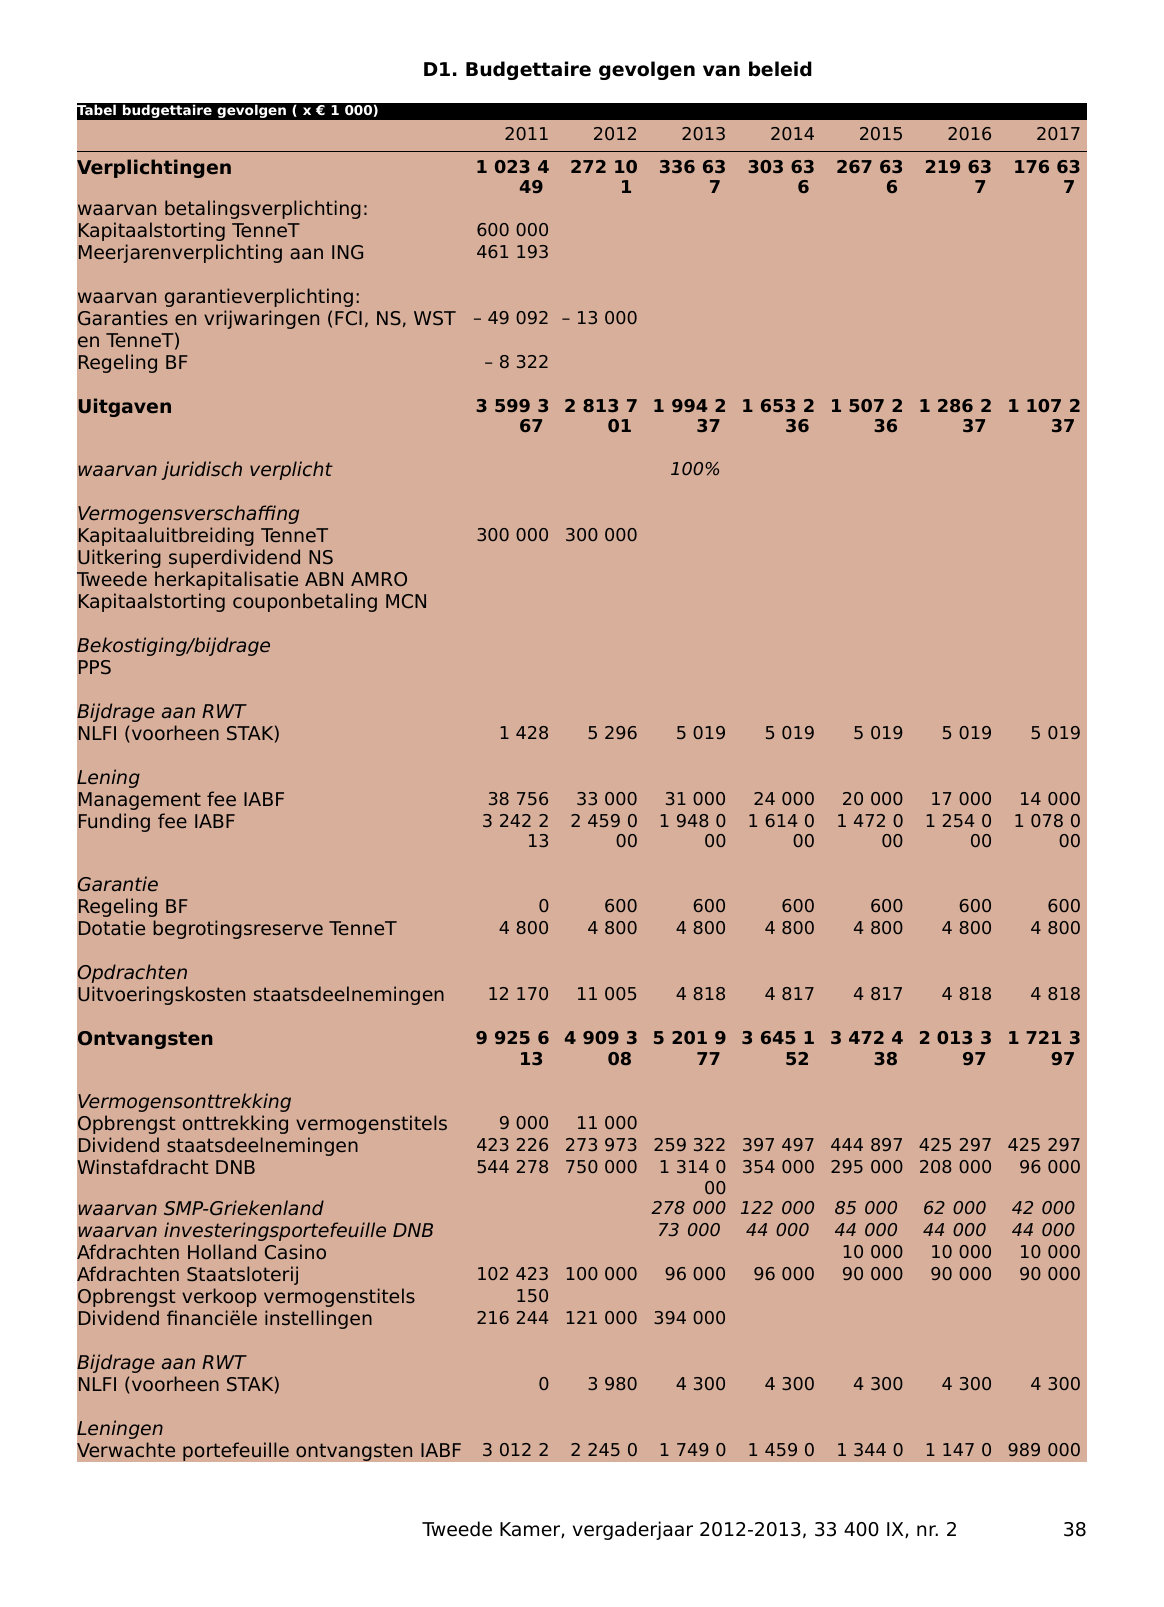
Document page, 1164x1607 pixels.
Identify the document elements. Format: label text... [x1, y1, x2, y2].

table_cell [998, 852, 1087, 874]
table_cell [821, 657, 909, 679]
table_cell 278 000 [644, 1198, 732, 1220]
table_cell [77, 264, 466, 286]
table_cell [732, 852, 821, 874]
table_cell 461 193 [466, 242, 555, 264]
table_cell 4 800 [821, 918, 909, 940]
table_cell [555, 1069, 644, 1091]
table_cell [909, 852, 998, 874]
table_cell [821, 242, 909, 264]
table_cell [644, 852, 732, 874]
table_cell [555, 1330, 644, 1352]
table_cell [821, 503, 909, 525]
table_cell [644, 1069, 732, 1091]
table_cell [732, 613, 821, 635]
table_cell [644, 1286, 732, 1308]
table_cell 31 000 [644, 789, 732, 811]
table_cell [77, 745, 466, 767]
table_cell [466, 1091, 555, 1113]
table_cell [998, 591, 1087, 613]
table_cell [998, 1396, 1087, 1418]
table_cell [909, 459, 998, 481]
table_cell [998, 679, 1087, 701]
table_cell [644, 701, 732, 723]
table_cell 4 817 [732, 984, 821, 1006]
table_cell [732, 503, 821, 525]
table_cell [466, 1069, 555, 1091]
table_cell [644, 569, 732, 591]
table_cell [466, 1352, 555, 1374]
table_cell Funding fee IABF [77, 811, 466, 852]
table_cell 4 800 [998, 918, 1087, 940]
table_cell 300 000 [466, 525, 555, 547]
table_cell [555, 1006, 644, 1028]
table_cell 1 459 0 [732, 1440, 821, 1462]
table_cell [909, 308, 998, 352]
table_cell 3 645 152 [732, 1028, 821, 1069]
table_cell 1 507 236 [821, 396, 909, 437]
table_cell 4 300 [821, 1374, 909, 1396]
table_cell [466, 745, 555, 767]
table_cell [998, 547, 1087, 569]
table_cell [998, 635, 1087, 657]
table_cell [998, 286, 1087, 308]
table_cell [909, 745, 998, 767]
table_cell [732, 962, 821, 984]
table_cell [732, 657, 821, 679]
table_cell [555, 635, 644, 657]
table_cell 208 000 [909, 1157, 998, 1198]
table_cell [909, 481, 998, 503]
table_cell [644, 745, 732, 767]
table_cell 394 000 [644, 1308, 732, 1330]
table_cell [821, 635, 909, 657]
table_cell [644, 1352, 732, 1374]
table_cell Ontvangsten [77, 1028, 466, 1069]
table_cell Garanties en vrijwaringen (FCI, NS, WST en TenneT) [77, 308, 466, 352]
table_cell [909, 613, 998, 635]
table_cell [466, 874, 555, 896]
table_cell 11 005 [555, 984, 644, 1006]
table_cell [644, 352, 732, 374]
table_cell [998, 264, 1087, 286]
table_cell 1 472 000 [821, 811, 909, 852]
table_cell [998, 745, 1087, 767]
table_cell [909, 962, 998, 984]
table_cell [644, 657, 732, 679]
table_cell [909, 1069, 998, 1091]
table_cell [998, 1330, 1087, 1352]
table_cell [998, 767, 1087, 789]
table_cell 96 000 [998, 1157, 1087, 1198]
table_cell [909, 264, 998, 286]
table_cell [821, 591, 909, 613]
table_cell 20 000 [821, 789, 909, 811]
table_cell [732, 1352, 821, 1374]
table_cell 2 459 000 [555, 811, 644, 852]
table_cell [909, 503, 998, 525]
table_cell 1 147 0 [909, 1440, 998, 1462]
table_cell 2017 [998, 120, 1087, 151]
table_cell [821, 374, 909, 396]
table_cell 600 [555, 896, 644, 918]
table_cell [998, 962, 1087, 984]
table_cell [555, 1091, 644, 1113]
table_cell [732, 525, 821, 547]
table_header Tabel budgettaire gevolgen ( x € 1 000) [77, 103, 1087, 119]
table_cell 600 [821, 896, 909, 918]
table_cell [555, 352, 644, 374]
table_cell 354 000 [732, 1157, 821, 1198]
table_cell 90 000 [821, 1264, 909, 1286]
table_cell 44 000 [909, 1220, 998, 1242]
table_cell [732, 264, 821, 286]
table_cell 4 817 [821, 984, 909, 1006]
table_cell Bekostiging/bijdrage [77, 635, 466, 657]
table_cell [732, 1242, 821, 1264]
table_cell 10 000 [998, 1242, 1087, 1264]
table_cell [555, 1242, 644, 1264]
table_cell [821, 1352, 909, 1374]
table_cell [909, 286, 998, 308]
table_cell [466, 547, 555, 569]
table_cell [821, 874, 909, 896]
table_cell – 49 092 [466, 308, 555, 352]
table_cell [821, 745, 909, 767]
table_cell [909, 1113, 998, 1135]
table_cell [998, 1091, 1087, 1113]
table_cell 5 296 [555, 723, 644, 745]
table_cell 1 948 000 [644, 811, 732, 852]
table_cell 5 201 977 [644, 1028, 732, 1069]
table_cell 3 012 2 [466, 1440, 555, 1462]
table_cell [732, 569, 821, 591]
table_cell [466, 569, 555, 591]
table_cell [644, 308, 732, 352]
table_cell [466, 635, 555, 657]
table_cell 1 078 000 [998, 811, 1087, 852]
table_cell [998, 481, 1087, 503]
table_cell [77, 679, 466, 701]
table_cell 5 019 [998, 723, 1087, 745]
table_cell 4 300 [644, 1374, 732, 1396]
table_cell Dotatie begrotingsreserve TenneT [77, 918, 466, 940]
table_cell [555, 459, 644, 481]
table_cell 3 599 367 [466, 396, 555, 437]
table_cell [909, 1330, 998, 1352]
table_cell [909, 1396, 998, 1418]
table_cell 100% [644, 459, 732, 481]
table_cell [909, 874, 998, 896]
table_cell [555, 374, 644, 396]
table_cell 425 297 [998, 1135, 1087, 1157]
table_cell [909, 1308, 998, 1330]
table_cell [732, 1069, 821, 1091]
table_cell waarvan juridisch verplicht [77, 459, 466, 481]
table_cell 1 254 000 [909, 811, 998, 852]
table_cell [732, 1418, 821, 1440]
table_cell 2 013 397 [909, 1028, 998, 1069]
table_cell Verplichtingen [77, 152, 466, 198]
table_cell [998, 242, 1087, 264]
table_cell [821, 1330, 909, 1352]
table_cell [909, 374, 998, 396]
table_cell Leningen [77, 1418, 466, 1440]
table_cell [466, 1330, 555, 1352]
table_cell 4 800 [644, 918, 732, 940]
table_cell [998, 657, 1087, 679]
table_cell 273 973 [555, 1135, 644, 1157]
table_cell 423 226 [466, 1135, 555, 1157]
table_cell [732, 198, 821, 220]
table_cell 1 721 397 [998, 1028, 1087, 1069]
table_cell [466, 481, 555, 503]
table_cell [466, 1198, 555, 1220]
table_cell [644, 1091, 732, 1113]
table_cell 2014 [732, 120, 821, 151]
table_cell [909, 242, 998, 264]
table_cell [821, 437, 909, 459]
table_cell [77, 940, 466, 962]
table_cell 600 [732, 896, 821, 918]
table_cell [644, 635, 732, 657]
table_cell [77, 1330, 466, 1352]
table_cell 4 800 [909, 918, 998, 940]
table_cell [732, 1396, 821, 1418]
table_cell 150 [466, 1286, 555, 1308]
table_cell 121 000 [555, 1308, 644, 1330]
table_cell [821, 220, 909, 242]
table_cell 5 019 [821, 723, 909, 745]
table_cell 397 497 [732, 1135, 821, 1157]
table_cell [466, 591, 555, 613]
table_cell [466, 962, 555, 984]
table_cell [644, 1330, 732, 1352]
table_cell 10 000 [821, 1242, 909, 1264]
table_cell 1 994 237 [644, 396, 732, 437]
table_cell Meerjarenverplichting aan ING [77, 242, 466, 264]
table_cell 2012 [555, 120, 644, 151]
table_cell [644, 874, 732, 896]
table_cell 17 000 [909, 789, 998, 811]
table_cell [998, 220, 1087, 242]
table_cell 300 000 [555, 525, 644, 547]
table_cell 295 000 [821, 1157, 909, 1198]
table_cell [998, 874, 1087, 896]
table_cell [909, 198, 998, 220]
table_cell [466, 679, 555, 701]
table_cell [909, 701, 998, 723]
table_cell [77, 852, 466, 874]
table_cell [77, 437, 466, 459]
table_cell [466, 1242, 555, 1264]
table_cell [998, 1286, 1087, 1308]
table_cell Uitkering superdividend NS [77, 547, 466, 569]
table_cell [644, 374, 732, 396]
table_cell [644, 525, 732, 547]
table_cell [555, 1352, 644, 1374]
table_cell [821, 1069, 909, 1091]
table_cell 90 000 [998, 1264, 1087, 1286]
table_cell [555, 940, 644, 962]
table_cell [644, 1242, 732, 1264]
table_cell [732, 352, 821, 374]
table_cell 96 000 [644, 1264, 732, 1286]
table_cell [821, 352, 909, 374]
table_cell Vermogensverschaffing [77, 503, 466, 525]
table_cell [821, 308, 909, 352]
table_cell Opdrachten [77, 962, 466, 984]
table_cell 425 297 [909, 1135, 998, 1157]
table_cell [644, 1418, 732, 1440]
table_cell [732, 1091, 821, 1113]
table_cell 62 000 [909, 1198, 998, 1220]
table_cell [821, 1396, 909, 1418]
table_cell [909, 1418, 998, 1440]
table_cell 11 000 [555, 1113, 644, 1135]
table_cell [644, 962, 732, 984]
table_cell [466, 1418, 555, 1440]
table_cell Uitvoeringskosten staatsdeelnemingen [77, 984, 466, 1006]
table_cell [998, 374, 1087, 396]
table_cell 24 000 [732, 789, 821, 811]
table_cell 1 344 0 [821, 1440, 909, 1462]
table_cell waarvan betalingsverplichting: [77, 198, 466, 220]
table_cell [909, 657, 998, 679]
table_cell [998, 308, 1087, 352]
table_cell [998, 503, 1087, 525]
table_cell 73 000 [644, 1220, 732, 1242]
table_cell [644, 1396, 732, 1418]
table_cell [732, 745, 821, 767]
table_cell [998, 198, 1087, 220]
table_cell [821, 1286, 909, 1308]
table_cell 1 428 [466, 723, 555, 745]
table_cell 4 300 [909, 1374, 998, 1396]
table_cell [466, 613, 555, 635]
table_cell Dividend staatsdeelnemingen [77, 1135, 466, 1157]
table_cell 1 749 0 [644, 1440, 732, 1462]
table_cell [644, 679, 732, 701]
table_cell [821, 1418, 909, 1440]
table_cell [555, 481, 644, 503]
table_cell [555, 220, 644, 242]
table_cell [821, 701, 909, 723]
table_cell Winstafdracht DNB [77, 1157, 466, 1198]
table_cell [644, 242, 732, 264]
table_cell Opbrengst onttrekking vermogenstitels [77, 1113, 466, 1135]
table_cell [466, 437, 555, 459]
table_cell [644, 437, 732, 459]
table_cell [77, 120, 466, 151]
subtitle D1. Budgettaire gevolgen van beleid [422, 59, 1087, 81]
table_cell [466, 1006, 555, 1028]
table_cell 9 000 [466, 1113, 555, 1135]
table_cell 2 245 0 [555, 1440, 644, 1462]
table_cell [466, 1396, 555, 1418]
table_cell [821, 1006, 909, 1028]
table_cell [821, 547, 909, 569]
table_cell 42 000 [998, 1198, 1087, 1220]
table_cell [644, 264, 732, 286]
table_cell 10 000 [909, 1242, 998, 1264]
table_cell 600 000 [466, 220, 555, 242]
table_cell Garantie [77, 874, 466, 896]
table_cell Afdrachten Holland Casino [77, 1242, 466, 1264]
table_cell 4 818 [909, 984, 998, 1006]
table_cell [909, 1352, 998, 1374]
table_cell 2011 [466, 120, 555, 151]
table_cell 5 019 [644, 723, 732, 745]
table_cell Verwachte portefeuille ontvangsten IABF [77, 1440, 466, 1462]
table_cell Tweede herkapitalisatie ABN AMRO [77, 569, 466, 591]
table_cell Bijdrage aan RWT [77, 701, 466, 723]
table_cell [732, 635, 821, 657]
table_cell [821, 481, 909, 503]
table_cell [644, 503, 732, 525]
table_cell [732, 940, 821, 962]
table_cell 1 023 449 [466, 152, 555, 198]
table_cell 1 653 236 [732, 396, 821, 437]
table_cell NLFI (voorheen STAK) [77, 1374, 466, 1396]
table_cell waarvan SMP-Griekenland [77, 1198, 466, 1220]
table_cell [998, 1418, 1087, 1440]
table_cell waarvan garantieverplichting: [77, 286, 466, 308]
table_cell [644, 286, 732, 308]
table_cell Management fee IABF [77, 789, 466, 811]
table_cell [732, 874, 821, 896]
table_cell 989 000 [998, 1440, 1087, 1462]
table_cell 1 314 000 [644, 1157, 732, 1198]
table_cell Lening [77, 767, 466, 789]
table_cell 750 000 [555, 1157, 644, 1198]
table_cell [998, 1069, 1087, 1091]
table_cell 4 909 308 [555, 1028, 644, 1069]
table_cell [732, 1308, 821, 1330]
table_cell [466, 503, 555, 525]
table_cell [555, 547, 644, 569]
table_cell 272 101 [555, 152, 644, 198]
table_cell [821, 459, 909, 481]
table_cell [821, 286, 909, 308]
table_cell [909, 525, 998, 547]
table_cell 4 300 [732, 1374, 821, 1396]
table_cell [555, 198, 644, 220]
table_cell [466, 767, 555, 789]
table_cell 2013 [644, 120, 732, 151]
table_cell [909, 767, 998, 789]
table_cell [821, 264, 909, 286]
table_cell [644, 767, 732, 789]
table_cell [555, 1396, 644, 1418]
table_cell 14 000 [998, 789, 1087, 811]
table_cell [555, 767, 644, 789]
table_cell 216 244 [466, 1308, 555, 1330]
table_cell [998, 940, 1087, 962]
table_cell [732, 1286, 821, 1308]
table_cell 1 107 237 [998, 396, 1087, 437]
table_cell [555, 503, 644, 525]
table_cell 4 818 [644, 984, 732, 1006]
table_cell 444 897 [821, 1135, 909, 1157]
table_cell 259 322 [644, 1135, 732, 1157]
table_cell 90 000 [909, 1264, 998, 1286]
table_cell [998, 525, 1087, 547]
table_cell 336 637 [644, 152, 732, 198]
table_cell 4 800 [555, 918, 644, 940]
table_cell 544 278 [466, 1157, 555, 1198]
table_cell [732, 701, 821, 723]
table_cell [998, 437, 1087, 459]
table_cell 12 170 [466, 984, 555, 1006]
table_cell [644, 481, 732, 503]
table_cell [77, 374, 466, 396]
table_cell [644, 547, 732, 569]
table_cell [821, 613, 909, 635]
table_cell [555, 679, 644, 701]
table_cell [555, 701, 644, 723]
table_cell [555, 1418, 644, 1440]
table_cell [77, 481, 466, 503]
table_cell 4 800 [466, 918, 555, 940]
table_cell Uitgaven [77, 396, 466, 437]
table_cell [732, 481, 821, 503]
table_cell [909, 437, 998, 459]
table_cell [821, 679, 909, 701]
table_cell 4 300 [998, 1374, 1087, 1396]
table_cell Bijdrage aan RWT [77, 1352, 466, 1374]
table_cell 2016 [909, 120, 998, 151]
table_cell [909, 591, 998, 613]
table_cell [466, 459, 555, 481]
table_cell Regeling BF [77, 352, 466, 374]
table_cell [555, 1286, 644, 1308]
table_cell [732, 437, 821, 459]
table_cell 4 818 [998, 984, 1087, 1006]
table_cell 1 614 000 [732, 811, 821, 852]
table_cell [555, 569, 644, 591]
table_cell [732, 220, 821, 242]
table_cell NLFI (voorheen STAK) [77, 723, 466, 745]
table_cell [644, 940, 732, 962]
table_cell 100 000 [555, 1264, 644, 1286]
table_cell [732, 308, 821, 352]
table_cell [555, 657, 644, 679]
table_cell 122 000 [732, 1198, 821, 1220]
table_cell Regeling BF [77, 896, 466, 918]
table_cell [732, 547, 821, 569]
table_cell 33 000 [555, 789, 644, 811]
table_cell Kapitaalstorting couponbetaling MCN [77, 591, 466, 613]
table_cell [998, 1113, 1087, 1135]
table_cell [555, 1198, 644, 1220]
table_cell [555, 745, 644, 767]
table_cell Vermogensonttrekking [77, 1091, 466, 1113]
table_cell [466, 657, 555, 679]
table_cell [821, 767, 909, 789]
table_cell [998, 1308, 1087, 1330]
table_cell 38 756 [466, 789, 555, 811]
table_cell 3 242 213 [466, 811, 555, 852]
table_cell [466, 701, 555, 723]
table_cell [821, 525, 909, 547]
table_cell 600 [644, 896, 732, 918]
table_cell [998, 1006, 1087, 1028]
table_cell 219 637 [909, 152, 998, 198]
table_cell [555, 852, 644, 874]
table_cell [466, 1220, 555, 1242]
table_cell 44 000 [998, 1220, 1087, 1242]
table_cell [644, 1113, 732, 1135]
table_cell 5 019 [732, 723, 821, 745]
table_cell [77, 1006, 466, 1028]
table_cell 102 423 [466, 1264, 555, 1286]
table_cell 3 980 [555, 1374, 644, 1396]
table_cell – 13 000 [555, 308, 644, 352]
table_cell 600 [998, 896, 1087, 918]
table_cell 1 286 237 [909, 396, 998, 437]
table_cell [466, 374, 555, 396]
table_cell 2 813 701 [555, 396, 644, 437]
table_cell [821, 569, 909, 591]
table_cell [555, 437, 644, 459]
table_cell [821, 940, 909, 962]
table_cell 0 [466, 1374, 555, 1396]
table_cell [909, 679, 998, 701]
table_cell 303 636 [732, 152, 821, 198]
table_cell [909, 940, 998, 962]
table_cell [732, 679, 821, 701]
table_cell 3 472 438 [821, 1028, 909, 1069]
table_cell [466, 286, 555, 308]
table_cell 0 [466, 896, 555, 918]
table_cell 44 000 [821, 1220, 909, 1242]
table_cell 4 800 [732, 918, 821, 940]
table_cell [466, 852, 555, 874]
table_cell [909, 569, 998, 591]
table_cell 2015 [821, 120, 909, 151]
table_cell [466, 198, 555, 220]
table_cell [644, 198, 732, 220]
table_cell 5 019 [909, 723, 998, 745]
table_cell waarvan investeringsportefeuille DNB [77, 1220, 466, 1242]
table_cell [732, 1330, 821, 1352]
table_cell [998, 352, 1087, 374]
table_cell [821, 852, 909, 874]
table_cell [998, 613, 1087, 635]
table_cell Afdrachten Staatsloterij [77, 1264, 466, 1286]
table_cell [555, 264, 644, 286]
table_cell [466, 940, 555, 962]
table_cell [909, 547, 998, 569]
table_cell 9 925 613 [466, 1028, 555, 1069]
table_cell [821, 198, 909, 220]
table_cell [644, 220, 732, 242]
table_cell [555, 286, 644, 308]
table_cell [998, 459, 1087, 481]
table_cell Kapitaalstorting TenneT [77, 220, 466, 242]
table_cell [998, 569, 1087, 591]
table_cell 85 000 [821, 1198, 909, 1220]
table_cell [555, 591, 644, 613]
table_cell 176 637 [998, 152, 1087, 198]
table_cell [909, 352, 998, 374]
table_cell [77, 613, 466, 635]
table_cell [555, 613, 644, 635]
table_cell [732, 767, 821, 789]
table_cell [555, 242, 644, 264]
table_cell [732, 459, 821, 481]
table_cell – 8 322 [466, 352, 555, 374]
table_cell 44 000 [732, 1220, 821, 1242]
table_cell [998, 1352, 1087, 1374]
table_cell [466, 264, 555, 286]
table_cell [821, 1113, 909, 1135]
table_cell [998, 701, 1087, 723]
table_cell [732, 591, 821, 613]
table_cell [821, 962, 909, 984]
table_cell Dividend financiële instellingen [77, 1308, 466, 1330]
table_cell [555, 874, 644, 896]
table_cell [644, 613, 732, 635]
table_cell [909, 220, 998, 242]
table_cell [732, 242, 821, 264]
table_cell Opbrengst verkoop vermogenstitels [77, 1286, 466, 1308]
table_cell [555, 962, 644, 984]
table_cell 600 [909, 896, 998, 918]
table_cell 96 000 [732, 1264, 821, 1286]
table_cell [821, 1308, 909, 1330]
table_cell [732, 1006, 821, 1028]
table_cell PPS [77, 657, 466, 679]
table_cell [77, 1396, 466, 1418]
table_cell [732, 286, 821, 308]
table_cell [909, 1286, 998, 1308]
table_cell [644, 1006, 732, 1028]
table_cell [909, 635, 998, 657]
table_cell [909, 1091, 998, 1113]
table_cell 267 636 [821, 152, 909, 198]
table_cell [732, 374, 821, 396]
table_cell [909, 1006, 998, 1028]
table_cell [821, 1091, 909, 1113]
table_cell [77, 1069, 466, 1091]
table_cell [732, 1113, 821, 1135]
table_cell Kapitaaluitbreiding TenneT [77, 525, 466, 547]
table_cell [644, 591, 732, 613]
table_cell [555, 1220, 644, 1242]
